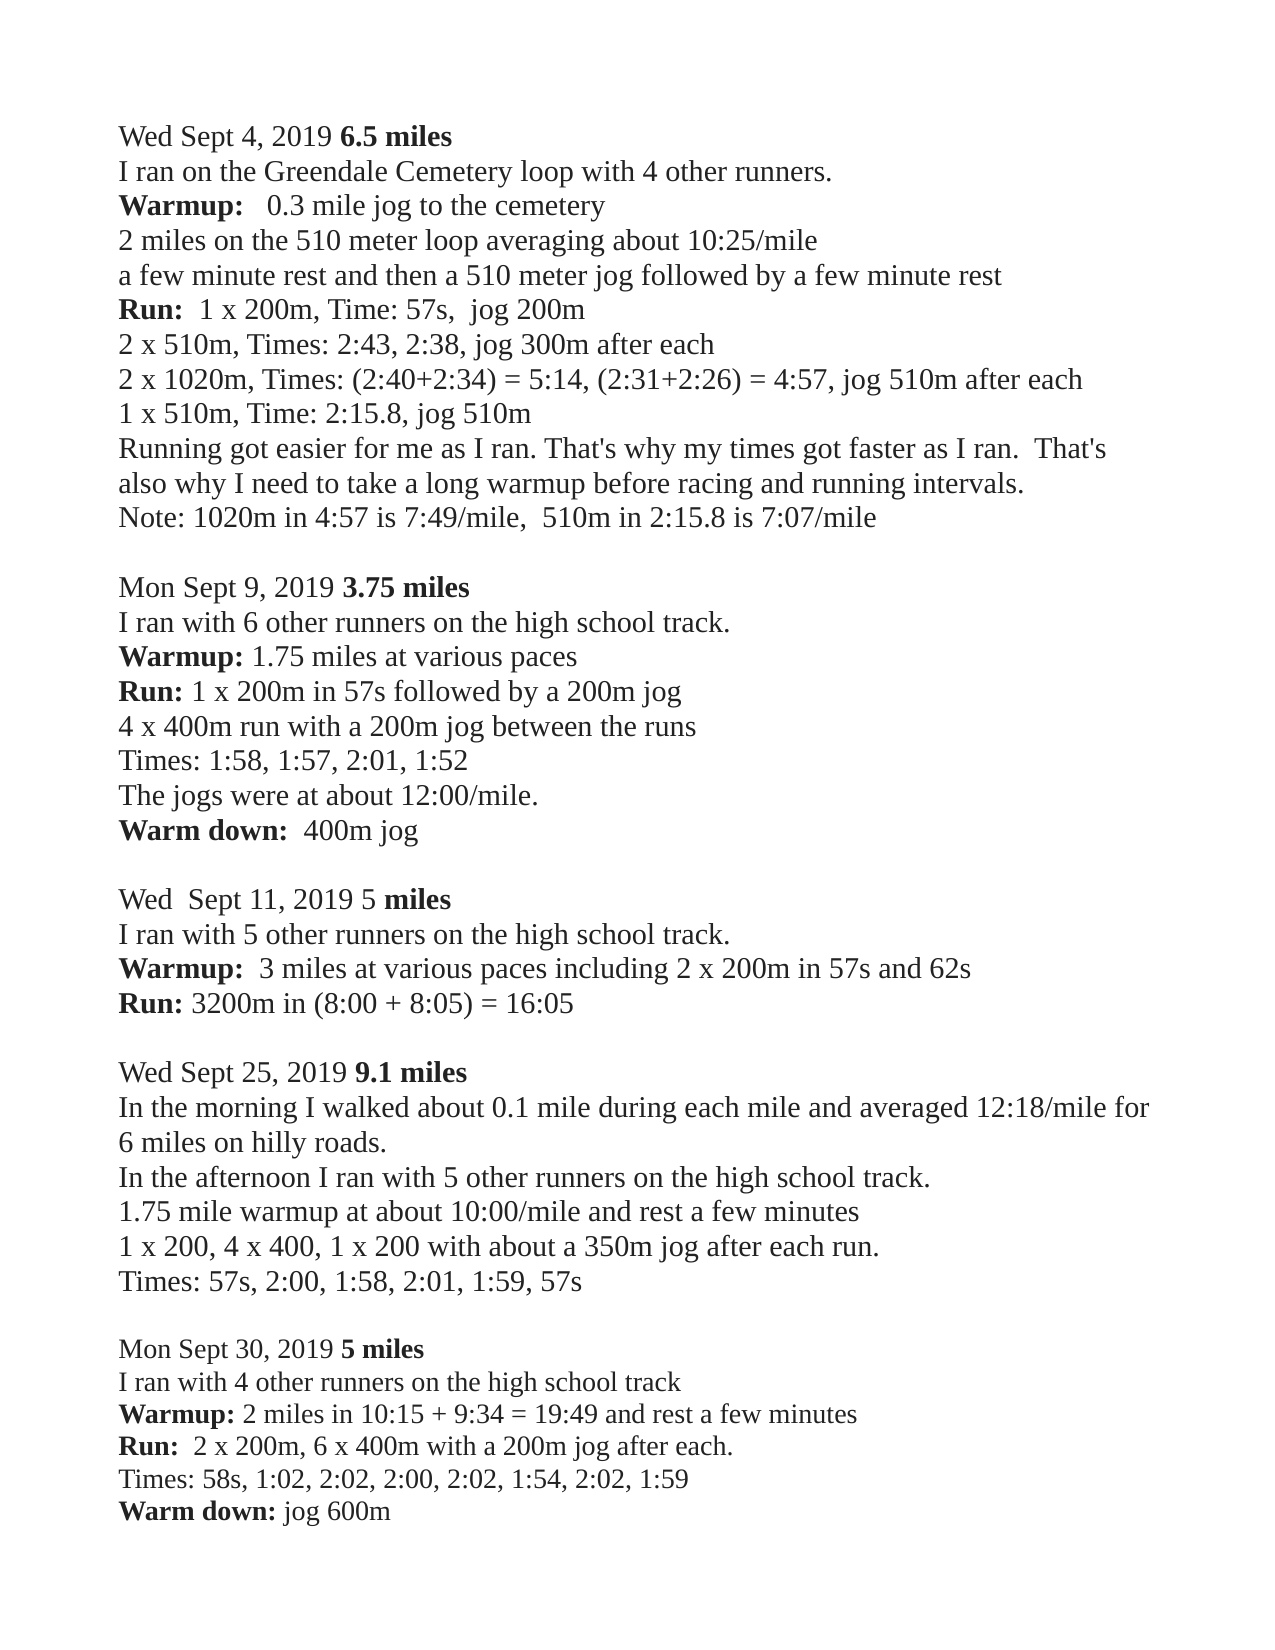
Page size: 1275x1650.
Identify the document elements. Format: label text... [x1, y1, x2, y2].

text In the afternoon I ran with 5 other runners on the high school track. [118, 1159, 1161, 1193]
text Warmup: 0.3 mile jog to the cemetery [118, 187, 1161, 222]
text 2 miles on the 510 meter loop averaging about 10:25/mile [118, 222, 1161, 257]
text Wed Sept 11, 2019 5 miles [118, 881, 1161, 916]
text Running got easier for me as I ran. That's why my times got faster as I ran. That's also why I need to take a long warmup before racing and running intervals. [118, 430, 1161, 500]
text 1 x 510m, Time: 2:15.8, jog 510m [118, 396, 1161, 430]
text The jogs were at about 12:00/mile. [118, 777, 1161, 812]
text I ran on the Greendale Cemetery loop with 4 other runners. [118, 153, 1161, 187]
text 2 x 510m, Times: 2:43, 2:38, jog 300m after each [118, 326, 1161, 361]
text Run: 1 x 200m in 57s followed by a 200m jog [118, 673, 1161, 708]
list 1.75 mile warmup at about 10:00/mile and rest a few minutes [118, 1193, 1161, 1228]
text Warmup: 3 miles at various paces including 2 x 200m in 57s and 62s [118, 951, 1161, 985]
text In the morning I walked about 0.1 mile during each mile and averaged 12:18/mile for 6 miles on hilly roads. [118, 1089, 1161, 1159]
text Warmup: 2 miles in 10:15 + 9:34 = 19:49 and rest a few minutes [118, 1397, 1161, 1429]
list Times: 57s, 2:00, 1:58, 2:01, 1:59, 57s [118, 1263, 1161, 1297]
text Warm down: jog 600m [118, 1494, 1161, 1527]
text Wed Sept 25, 2019 9.1 miles [118, 1055, 1161, 1089]
text Warm down: 400m jog [118, 812, 1161, 847]
text a few minute rest and then a 510 meter jog followed by a few minute rest [118, 257, 1161, 292]
text Run: 3200m in (8:00 + 8:05) = 16:05 [118, 985, 1161, 1020]
text Run: 1 x 200m, Time: 57s, jog 200m [118, 292, 1161, 326]
text Wed Sept 4, 2019 6.5 miles [118, 118, 1161, 153]
text Note: 1020m in 4:57 is 7:49/mile, 510m in 2:15.8 is 7:07/mile [118, 500, 1161, 534]
text 4 x 400m run with a 200m jog between the runs [118, 708, 1161, 742]
text Times: 58s, 1:02, 2:02, 2:00, 2:02, 1:54, 2:02, 1:59 [118, 1462, 1161, 1494]
text I ran with 4 other runners on the high school track [118, 1364, 1161, 1397]
text 2 x 1020m, Times: (2:40+2:34) = 5:14, (2:31+2:26) = 4:57, jog 510m after each [118, 361, 1161, 396]
text Run: 2 x 200m, 6 x 400m with a 200m jog after each. [118, 1429, 1161, 1462]
text Mon Sept 30, 2019 5 miles [118, 1332, 1161, 1364]
text Mon Sept 9, 2019 3.75 miles [118, 569, 1161, 604]
text I ran with 6 other runners on the high school track. [118, 604, 1161, 638]
text Times: 1:58, 1:57, 2:01, 1:52 [118, 742, 1161, 777]
list 1 x 200, 4 x 400, 1 x 200 with about a 350m jog after each run. [118, 1228, 1161, 1263]
text I ran with 5 other runners on the high school track. [118, 916, 1161, 951]
text Warmup: 1.75 miles at various paces [118, 638, 1161, 673]
